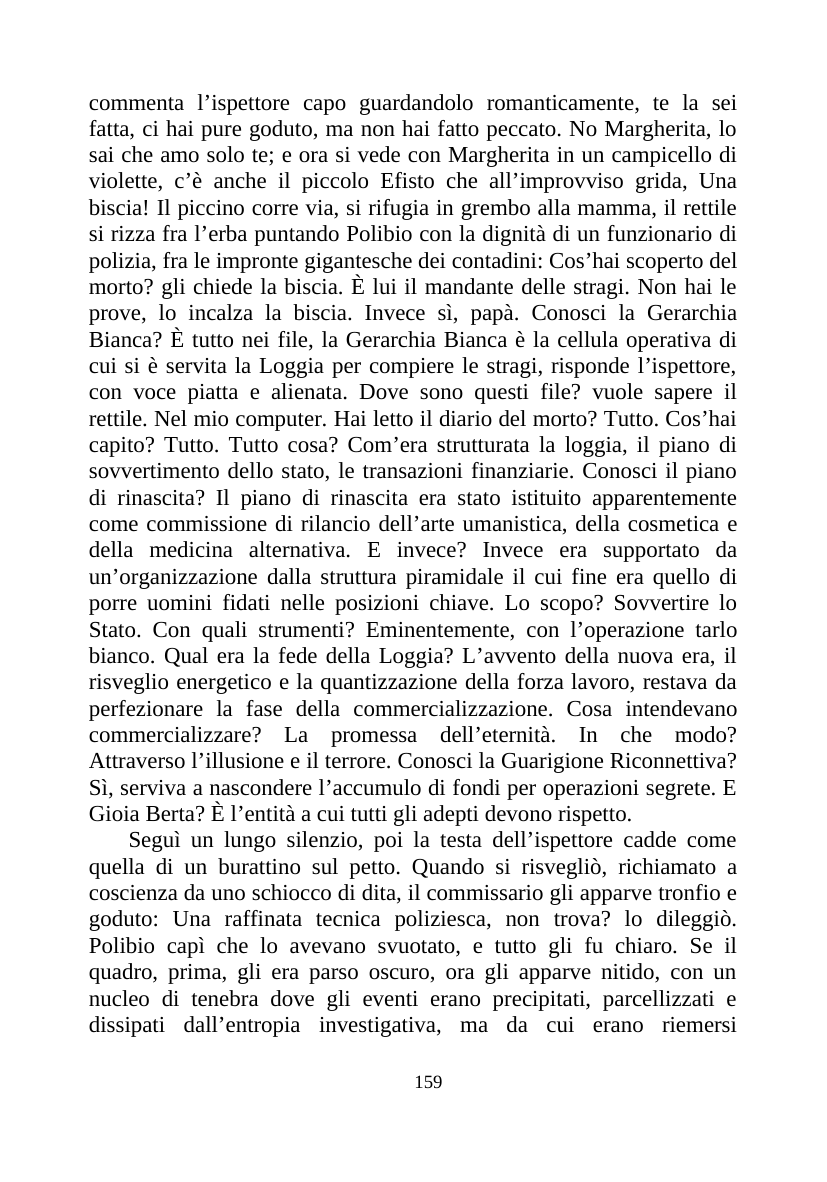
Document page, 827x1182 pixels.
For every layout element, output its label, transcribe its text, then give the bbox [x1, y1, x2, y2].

text commenta l’ispettore capo guardandolo romanticamente, te la sei fatta, ci hai pure goduto, ma non hai fatto peccato. No Margherita, lo sai che amo solo te; e ora si vede con Margherita in un campicello di violette, c’è anche il piccolo Efisto che all’improvviso grida, Una biscia! Il piccino corre via, si rifugia in grembo alla mamma, il rettile si rizza fra l’erba puntando Polibio con la dignità di un funzionario di polizia, fra le impronte gigantesche dei contadini: Cos’hai scoperto del morto? gli chiede la biscia. È lui il mandante delle stragi. Non hai le prove, lo incalza la biscia. Invece sì, papà. Conosci la Gerarchia Bianca? È tutto nei file, la Gerarchia Bianca è la cellula operativa di cui si è servita la Loggia per compiere le stragi, risponde l’ispettore, con voce piatta e alienata. Dove sono questi file? vuole sapere il rettile. Nel mio computer. Hai letto il diario del morto? Tutto. Cos’hai capito? Tutto. Tutto cosa? Com’era strutturata la loggia, il piano di sovvertimento dello stato, le transazioni finanziarie. Conosci il piano di rinascita? Il piano di rinascita era stato istituito apparentemente come commissione di rilancio dell’arte umanistica, della cosmetica e della medicina alternativa. E invece? Invece era supportato da un’organizzazione dalla struttura piramidale il cui fine era quello di porre uomini fidati nelle posizioni chiave. Lo scopo? Sovvertire lo Stato. Con quali strumenti? Eminentemente, con l’operazione tarlo bianco. Qual era la fede della Loggia? L’avvento della nuova era, il risveglio energetico e la quantizzazione della forza lavoro, restava da perfezionare la fase della commercializzazione. Cosa intendevano commercializzare? La promessa dell’eternità. In che modo? Attraverso l’illusione e il terrore. Conosci la Guarigione Riconnettiva? Sì, serviva a nascondere l’accumulo di fondi per operazioni segrete. E Gioia Berta? È l’entità a cui tutti gli adepti devono rispetto. [89, 88, 738, 826]
text Seguì un lungo silenzio, poi la testa dell’ispettore cadde come quella di un burattino sul petto. Quando si risvegliò, richiamato a coscienza da uno schiocco di dita, il commissario gli apparve tronfio e goduto: Una raffinata tecnica poliziesca, non trova? lo dileggiò. Polibio capì che lo avevano svuotato, e tutto gli fu chiaro. Se il quadro, prima, gli era parso oscuro, ora gli apparve nitido, con un nucleo di tenebra dove gli eventi erano precipitati, parcellizzati e dissipati dall’entropia investigativa, ma da cui erano riemersi [89, 826, 738, 1037]
